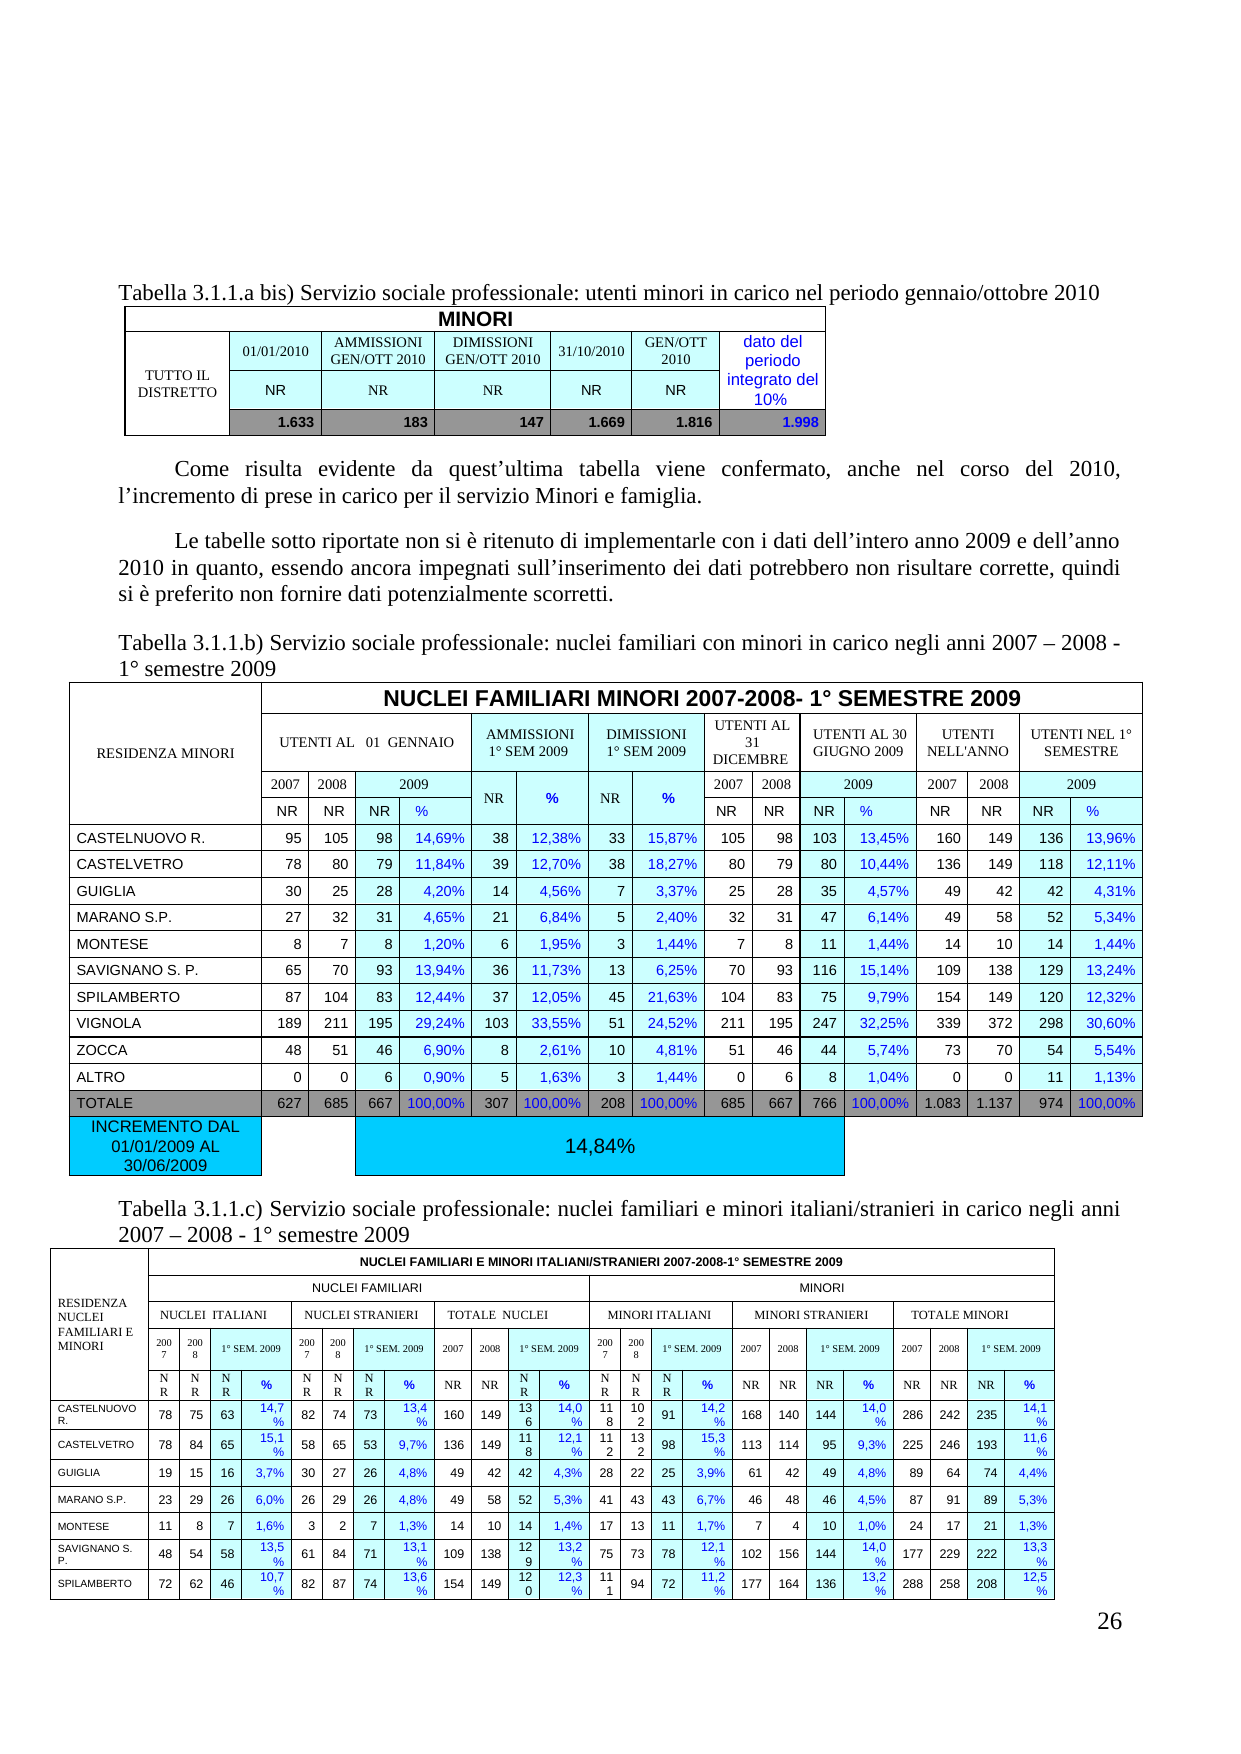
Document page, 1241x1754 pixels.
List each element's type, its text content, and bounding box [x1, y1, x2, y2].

table_cell 105 [705, 825, 752, 850]
table_cell 31 [753, 905, 799, 930]
table_cell 26 [211, 1487, 241, 1512]
table_cell 109 [435, 1540, 471, 1569]
table_cell 2007 [149, 1329, 179, 1370]
table_cell 80 [705, 851, 752, 877]
table_cell ZOCCA [70, 1038, 261, 1063]
table_cell 118 [1020, 851, 1070, 877]
table_cell ALTRO [70, 1064, 261, 1089]
table_cell 18,27% [633, 851, 704, 877]
table_cell MINORI ITALIANI [590, 1302, 732, 1328]
text Tabella 3.1.1.a bis) Servizio sociale professionale: utenti minori in carico nel periodo gennaio/ottobre 2010 [118, 279, 1122, 306]
table_cell 4,65% [400, 905, 471, 930]
table_cell 10 [589, 1038, 632, 1063]
table_cell 6,25% [633, 958, 704, 983]
table_cell 98 [652, 1430, 682, 1459]
table_cell 1,13% [1071, 1064, 1142, 1089]
table_cell % [683, 1371, 732, 1399]
table_cell 84 [180, 1430, 210, 1459]
table_cell 14,0% [844, 1540, 893, 1569]
table_cell 15,87% [633, 825, 704, 850]
table_cell 118 [509, 1430, 539, 1459]
table_header NUCLEI FAMILIARI E MINORI ITALIANI/STRANIERI 2007-2008-1° SEMESTRE 2009 [149, 1249, 1054, 1274]
table_cell 01/01/2010 [230, 332, 321, 370]
table_cell 45 [589, 984, 632, 1010]
table_cell 195 [753, 1011, 799, 1036]
table_cell 48 [149, 1540, 179, 1569]
table_cell 73 [354, 1401, 384, 1429]
table_cell 766 [801, 1091, 844, 1116]
table_cell 98 [356, 825, 399, 850]
table_cell 87 [262, 984, 308, 1010]
table_cell 33,55% [517, 1011, 588, 1036]
table_cell [968, 1117, 1019, 1175]
table_cell 208 [589, 1091, 632, 1116]
table_cell 120 [1020, 984, 1070, 1010]
table_cell 30 [262, 878, 308, 903]
table_cell 258 [931, 1570, 967, 1598]
table_cell 7 [309, 931, 355, 957]
table_cell 26 [354, 1460, 384, 1486]
table_cell MINORI [590, 1276, 1054, 1301]
table_cell 2007 [590, 1329, 620, 1370]
table_cell 225 [894, 1430, 930, 1459]
table_cell 685 [309, 1091, 355, 1116]
table_cell 372 [968, 1011, 1019, 1036]
table_cell 82 [292, 1401, 322, 1429]
table_cell 109 [917, 958, 967, 983]
table_cell 53 [354, 1430, 384, 1459]
table_cell 3 [589, 931, 632, 957]
table_cell 189 [262, 1011, 308, 1036]
table_cell NR [551, 371, 631, 408]
table_cell 4,56% [517, 878, 588, 903]
table_cell 32 [705, 905, 752, 930]
table_cell 102 [733, 1540, 769, 1569]
table_cell 49 [807, 1460, 843, 1486]
table_cell NR [770, 1371, 806, 1399]
text Come risulta evidente da quest’ultima tabella viene confermato, anche nel corso del 2010, l’incremento di prese in carico per il servizio Minori e famiglia. [118, 455, 1122, 508]
table_cell 3 [589, 1064, 632, 1089]
table_cell 79 [753, 851, 799, 877]
table_cell 13,1% [385, 1540, 434, 1569]
table_cell 72 [652, 1570, 682, 1598]
table_cell 17 [590, 1513, 620, 1539]
table_cell 4,8% [844, 1460, 893, 1486]
table_cell TOTALE NUCLEI [435, 1302, 589, 1328]
table_cell % [242, 1371, 291, 1399]
table_cell 1,6% [242, 1513, 291, 1539]
table_cell 75 [180, 1401, 210, 1429]
table_cell 13,2% [844, 1570, 893, 1598]
table_cell 13,96% [1071, 825, 1142, 850]
table_cell 82 [292, 1570, 322, 1598]
table_cell 44 [801, 1038, 844, 1063]
table_cell 6,0% [242, 1487, 291, 1512]
table_cell 1.083 [917, 1091, 967, 1116]
table_cell 113 [733, 1430, 769, 1459]
table_cell MARANO S.P. [51, 1487, 148, 1512]
table_cell 2008 [770, 1329, 806, 1370]
table_cell 7 [354, 1513, 384, 1539]
table_cell 177 [733, 1570, 769, 1598]
table_cell 30,60% [1071, 1011, 1142, 1036]
table_cell 12,11% [1071, 851, 1142, 877]
table_cell 4 [770, 1513, 806, 1539]
table_cell 195 [356, 1011, 399, 1036]
table_cell 84 [323, 1540, 353, 1569]
table_cell NR [356, 798, 399, 824]
table_cell 149 [968, 851, 1019, 877]
table_cell NR [589, 772, 632, 824]
table_cell 2008 [931, 1329, 967, 1370]
table_cell 73 [621, 1540, 651, 1569]
table_cell 21,63% [633, 984, 704, 1010]
table_cell [916, 1117, 968, 1175]
table_cell 0,90% [400, 1064, 471, 1089]
table_cell 10,7% [242, 1570, 291, 1598]
table_cell 28 [590, 1460, 620, 1486]
table_cell 1,7% [683, 1513, 732, 1539]
table_cell 136 [1020, 825, 1070, 850]
table_cell 12,70% [517, 851, 588, 877]
table_cell 62 [180, 1570, 210, 1598]
table_cell 91 [931, 1487, 967, 1512]
table_cell % [385, 1371, 434, 1399]
table_cell 38 [589, 851, 632, 877]
table_cell 78 [149, 1401, 179, 1429]
table_cell MONTESE [51, 1513, 148, 1539]
table_cell 168 [733, 1401, 769, 1429]
table_cell 114 [770, 1430, 806, 1459]
table_cell 685 [705, 1091, 752, 1116]
table_cell 30 [292, 1460, 322, 1486]
table_cell NR [509, 1371, 539, 1399]
table_cell TUTTO IL DISTRETTO [126, 332, 229, 435]
table_cell UTENTI AL 30 GIUGNO 2009 [801, 714, 916, 771]
table_cell 15,1% [242, 1430, 291, 1459]
table_cell 104 [705, 984, 752, 1010]
table_cell % [540, 1371, 589, 1399]
table_cell 54 [1020, 1038, 1070, 1063]
table_cell 29,24% [400, 1011, 471, 1036]
table_cell 47 [801, 905, 844, 930]
table_cell 208 [968, 1570, 1004, 1598]
table_cell 42 [472, 1460, 508, 1486]
table_cell 73 [917, 1038, 967, 1063]
table_cell 37 [472, 984, 516, 1010]
table_cell 49 [917, 878, 967, 903]
table_cell 140 [770, 1401, 806, 1429]
table_cell 52 [509, 1487, 539, 1512]
table_cell 79 [356, 851, 399, 877]
table_cell 32 [309, 905, 355, 930]
table_cell 26 [354, 1487, 384, 1512]
table_cell 160 [917, 825, 967, 850]
table_cell NR [309, 798, 355, 824]
table_cell 136 [917, 851, 967, 877]
table_cell 2008 [753, 772, 799, 797]
table_cell 2008 [180, 1329, 210, 1370]
table_cell 74 [354, 1570, 384, 1598]
table_cell 13 [589, 958, 632, 983]
table_cell NR [180, 1371, 210, 1399]
table_cell 93 [356, 958, 399, 983]
table_cell 19 [149, 1460, 179, 1486]
table_cell % [1005, 1371, 1054, 1399]
table_cell 11,84% [400, 851, 471, 877]
table_cell 183 [322, 410, 434, 435]
table_cell CASTELVETRO [70, 851, 261, 877]
table_cell 339 [917, 1011, 967, 1036]
table_cell 2007 [733, 1329, 769, 1370]
table_cell UTENTI NEL 1° SEMESTRE [1020, 714, 1142, 771]
table_cell 25 [705, 878, 752, 903]
table_cell % [517, 772, 588, 824]
table_cell 1,44% [633, 931, 704, 957]
table_cell % [400, 798, 471, 824]
table_cell 13 [621, 1513, 651, 1539]
table_cell 13,2% [540, 1540, 589, 1569]
table_cell 27 [323, 1460, 353, 1486]
table_cell 51 [705, 1038, 752, 1063]
table_cell 298 [1020, 1011, 1070, 1036]
table_cell 39 [472, 851, 516, 877]
table_cell 83 [356, 984, 399, 1010]
table_cell 2007 [917, 772, 967, 797]
table_cell UTENTI NELL'ANNO [917, 714, 1019, 771]
table_cell NR [149, 1371, 179, 1399]
table_cell 15 [180, 1460, 210, 1486]
table_cell % [1071, 798, 1142, 824]
table_cell 2,40% [633, 905, 704, 930]
table_cell SPILAMBERTO [51, 1570, 148, 1598]
table_cell 242 [931, 1401, 967, 1429]
table_cell SAVIGNANO S. P. [70, 958, 261, 983]
table_cell GEN/OTT 2010 [632, 332, 719, 370]
table_cell NR [968, 798, 1019, 824]
table_cell 8 [753, 931, 799, 957]
table_cell 14,69% [400, 825, 471, 850]
table_cell NR [322, 371, 434, 408]
table_cell 132 [621, 1430, 651, 1459]
table_cell 42 [509, 1460, 539, 1486]
table_cell NR [435, 371, 550, 408]
table_cell 89 [968, 1487, 1004, 1512]
table_cell 2009 [1020, 772, 1142, 797]
table_cell 15,14% [845, 958, 916, 983]
table_cell 286 [894, 1401, 930, 1429]
table_cell 33 [589, 825, 632, 850]
table_cell 1.669 [551, 410, 631, 435]
table_cell 1,04% [845, 1064, 916, 1089]
table_cell 2009 [356, 772, 471, 797]
table_cell 78 [652, 1540, 682, 1569]
table_cell 28 [356, 878, 399, 903]
table_cell NR [292, 1371, 322, 1399]
table_cell 0 [968, 1064, 1019, 1089]
table_cell 222 [968, 1540, 1004, 1569]
table_cell 5,34% [1071, 905, 1142, 930]
table_cell NR [590, 1371, 620, 1399]
table_cell 10 [968, 931, 1019, 957]
table_cell 4,31% [1071, 878, 1142, 903]
table_cell 12,1% [683, 1540, 732, 1569]
table_cell 149 [472, 1570, 508, 1598]
table_cell SPILAMBERTO [70, 984, 261, 1010]
table_header NUCLEI FAMILIARI MINORI 2007-2008- 1° SEMESTRE 2009 [262, 683, 1142, 713]
table_cell NUCLEI STRANIERI [292, 1302, 434, 1328]
table_cell 6 [753, 1064, 799, 1089]
table_cell 144 [807, 1540, 843, 1569]
table_cell 100,00% [400, 1091, 471, 1116]
table_cell 2007 [435, 1329, 471, 1370]
table_cell NR [801, 798, 844, 824]
table_cell 1,20% [400, 931, 471, 957]
table_cell 13,94% [400, 958, 471, 983]
table_cell % [844, 1371, 893, 1399]
table_cell 136 [435, 1430, 471, 1459]
table_cell 28 [753, 878, 799, 903]
table_cell 100,00% [633, 1091, 704, 1116]
table_cell 0 [705, 1064, 752, 1089]
table_cell 49 [917, 905, 967, 930]
table_cell 1° SEM. 2009 [968, 1329, 1054, 1370]
table_cell 13,6% [385, 1570, 434, 1598]
table_cell 5 [589, 905, 632, 930]
table_cell NR [323, 1371, 353, 1399]
table_cell 104 [309, 984, 355, 1010]
table_cell 100,00% [845, 1091, 916, 1116]
table_cell TOTALE [70, 1091, 261, 1116]
table_cell 1,44% [845, 931, 916, 957]
table_cell 42 [770, 1460, 806, 1486]
table_cell 46 [211, 1570, 241, 1598]
table_cell NR [621, 1371, 651, 1399]
table_cell MINORI STRANIERI [733, 1302, 893, 1328]
table_cell 211 [309, 1011, 355, 1036]
table_cell CASTELNUOVO R. [70, 825, 261, 850]
table_cell 5 [472, 1064, 516, 1089]
table_cell 14,2% [683, 1401, 732, 1429]
table_cell 9,3% [844, 1430, 893, 1459]
table_cell 2008 [621, 1329, 651, 1370]
table_cell 5,54% [1071, 1038, 1142, 1063]
table_cell NUCLEI FAMILIARI [149, 1276, 589, 1301]
table_cell 2008 [472, 1329, 508, 1370]
table_cell 4,8% [385, 1460, 434, 1486]
table_cell 42 [1020, 878, 1070, 903]
table_cell 1,95% [517, 931, 588, 957]
table_cell 1.137 [968, 1091, 1019, 1116]
table_cell 7 [733, 1513, 769, 1539]
table_cell 72 [149, 1570, 179, 1598]
table_cell AMMISSIONI GEN/OTT 2010 [322, 332, 434, 370]
table_cell 5,3% [1005, 1487, 1054, 1512]
table_cell 17 [931, 1513, 967, 1539]
table_cell VIGNOLA [70, 1011, 261, 1036]
table_cell 49 [435, 1460, 471, 1486]
table_cell 95 [807, 1430, 843, 1459]
table_cell 51 [589, 1011, 632, 1036]
table_cell 247 [801, 1011, 844, 1036]
table_cell 12,3% [540, 1570, 589, 1598]
table_cell 36 [472, 958, 516, 983]
table_cell 75 [801, 984, 844, 1010]
table_cell NR [435, 1371, 471, 1399]
table_cell 6,7% [683, 1487, 732, 1512]
table_cell 70 [968, 1038, 1019, 1063]
table_cell 4,8% [385, 1487, 434, 1512]
table_cell NR [652, 1371, 682, 1399]
table_cell 149 [472, 1430, 508, 1459]
table_cell 49 [435, 1487, 471, 1512]
table_cell NR [753, 798, 799, 824]
table_cell [1070, 1117, 1143, 1175]
table_cell SAVIGNANO S. P. [51, 1540, 148, 1569]
table_cell 78 [149, 1430, 179, 1459]
table_cell 14,0% [844, 1401, 893, 1429]
table_cell 111 [590, 1570, 620, 1598]
table_cell 2008 [968, 772, 1019, 797]
table_cell 1.816 [632, 410, 719, 435]
table_cell 136 [807, 1570, 843, 1598]
table_cell 8 [801, 1064, 844, 1089]
table_cell 154 [917, 984, 967, 1010]
table_cell [262, 1117, 308, 1175]
table_cell 25 [309, 878, 355, 903]
table_cell 10 [807, 1513, 843, 1539]
table_cell GUIGLIA [70, 878, 261, 903]
table_cell 147 [435, 410, 550, 435]
table_cell 112 [590, 1430, 620, 1459]
table_cell 0 [309, 1064, 355, 1089]
table_cell 91 [652, 1401, 682, 1429]
table_cell 149 [968, 825, 1019, 850]
table_cell 11,6% [1005, 1430, 1054, 1459]
table_cell 138 [472, 1540, 508, 1569]
table_cell 58 [211, 1540, 241, 1569]
table_cell 5,74% [845, 1038, 916, 1063]
table_cell 6 [356, 1064, 399, 1089]
table_cell 65 [262, 958, 308, 983]
table_cell 667 [356, 1091, 399, 1116]
table_cell 1° SEM. 2009 [807, 1329, 893, 1370]
table_cell 13,5% [242, 1540, 291, 1569]
table_cell 75 [590, 1540, 620, 1569]
table_cell 103 [472, 1011, 516, 1036]
table_cell 1,3% [385, 1513, 434, 1539]
table_cell 1,4% [540, 1513, 589, 1539]
table_cell INCREMENTO DAL 01/01/2009 AL 30/06/2009 [70, 1117, 261, 1175]
table_cell 129 [1020, 958, 1070, 983]
table_cell 9,79% [845, 984, 916, 1010]
table_cell 177 [894, 1540, 930, 1569]
table_cell 46 [807, 1487, 843, 1512]
table_cell DIMISSIONI 1° SEM 2009 [589, 714, 704, 771]
text Tabella 3.1.1.b) Servizio sociale professionale: nuclei familiari con minori in carico negli anni 2007 – 2008 - 1° semestre 2009 [118, 629, 1122, 682]
table_cell 25 [652, 1460, 682, 1486]
table_cell 100,00% [517, 1091, 588, 1116]
table_cell 138 [968, 958, 1019, 983]
table_cell 2009 [801, 772, 916, 797]
table_cell DIMISSIONI GEN/OTT 2010 [435, 332, 550, 370]
table_cell 12,38% [517, 825, 588, 850]
table_cell 2 [323, 1513, 353, 1539]
table_cell 24 [894, 1513, 930, 1539]
table_cell 4,3% [540, 1460, 589, 1486]
table_cell NUCLEI ITALIANI [149, 1302, 291, 1328]
table_cell 48 [770, 1487, 806, 1512]
table_cell 61 [733, 1460, 769, 1486]
table_cell 13,3% [1005, 1540, 1054, 1569]
table_cell 2008 [323, 1329, 353, 1370]
table_cell 4,5% [844, 1487, 893, 1512]
table_cell 46 [753, 1038, 799, 1063]
table_cell 154 [435, 1570, 471, 1598]
table_cell 246 [931, 1430, 967, 1459]
table_cell 83 [753, 984, 799, 1010]
table_cell 144 [807, 1401, 843, 1429]
table_cell 9,7% [385, 1430, 434, 1459]
table_cell 2007 [705, 772, 752, 797]
table_cell 35 [801, 878, 844, 903]
table_cell 7 [211, 1513, 241, 1539]
table_cell 10,44% [845, 851, 916, 877]
table_cell 1,0% [844, 1513, 893, 1539]
table_cell 98 [753, 825, 799, 850]
table_cell 14,0% [540, 1401, 589, 1429]
table_cell 14,7% [242, 1401, 291, 1429]
table_cell 136 [509, 1401, 539, 1429]
table_cell 70 [309, 958, 355, 983]
table_cell 42 [968, 878, 1019, 903]
table_cell 149 [472, 1401, 508, 1429]
table_cell 65 [211, 1430, 241, 1459]
table_cell 94 [621, 1570, 651, 1598]
table_cell 14 [435, 1513, 471, 1539]
table_cell 6 [472, 931, 516, 957]
table_cell 32,25% [845, 1011, 916, 1036]
table_cell 3 [292, 1513, 322, 1539]
table_cell 11,73% [517, 958, 588, 983]
table_cell 38 [472, 825, 516, 850]
table_cell MARANO S.P. [70, 905, 261, 930]
table_cell 87 [323, 1570, 353, 1598]
table_cell 160 [435, 1401, 471, 1429]
table_cell 8 [472, 1038, 516, 1063]
table_cell 12,1% [540, 1430, 589, 1459]
table_cell 1,44% [1071, 931, 1142, 957]
table_header RESIDENZA NUCLEI FAMILIARI E MINORI [51, 1249, 148, 1399]
table_cell 4,4% [1005, 1460, 1054, 1486]
table_cell 14,1% [1005, 1401, 1054, 1429]
table_cell 14,84% [356, 1117, 844, 1175]
table_cell 1.633 [230, 410, 321, 435]
table_cell NR [733, 1371, 769, 1399]
table_cell 1,63% [517, 1064, 588, 1089]
table_cell 58 [292, 1430, 322, 1459]
table_cell NR [1020, 798, 1070, 824]
table_cell 29 [180, 1487, 210, 1512]
table_cell 89 [894, 1460, 930, 1486]
table_cell 1° SEM. 2009 [211, 1329, 291, 1370]
table_cell % [845, 798, 916, 824]
table_cell % [633, 772, 704, 824]
table_cell 11 [652, 1513, 682, 1539]
table_cell 4,57% [845, 878, 916, 903]
table_cell 52 [1020, 905, 1070, 930]
table_cell 54 [180, 1540, 210, 1569]
table_cell NR [230, 371, 321, 408]
table_cell 22 [621, 1460, 651, 1486]
table_cell 11 [1020, 1064, 1070, 1089]
table_cell 71 [354, 1540, 384, 1569]
table_cell 31 [356, 905, 399, 930]
table_cell 51 [309, 1038, 355, 1063]
table_cell 13,4% [385, 1401, 434, 1429]
table_cell 103 [801, 825, 844, 850]
table_cell 24,52% [633, 1011, 704, 1036]
table_cell 21 [472, 905, 516, 930]
table_cell 21 [968, 1513, 1004, 1539]
table_cell 102 [621, 1401, 651, 1429]
table_cell [845, 1117, 916, 1175]
table_cell 2007 [894, 1329, 930, 1370]
table_cell 14 [472, 878, 516, 903]
table_cell 1,44% [633, 1064, 704, 1089]
table_cell 118 [590, 1401, 620, 1429]
table_cell 74 [968, 1460, 1004, 1486]
table_cell 43 [621, 1487, 651, 1512]
table_cell 23 [149, 1487, 179, 1512]
table_cell 8 [356, 931, 399, 957]
table_cell 164 [770, 1570, 806, 1598]
table_cell NR [917, 798, 967, 824]
table_cell 87 [894, 1487, 930, 1512]
table_cell 5,3% [540, 1487, 589, 1512]
table_cell NR [968, 1371, 1004, 1399]
table_cell 14 [917, 931, 967, 957]
table_cell NR [354, 1371, 384, 1399]
table_cell 120 [509, 1570, 539, 1598]
table_cell NR [894, 1371, 930, 1399]
table_cell 193 [968, 1430, 1004, 1459]
table_cell 627 [262, 1091, 308, 1116]
table_cell 10 [472, 1513, 508, 1539]
table_cell AMMISSIONI 1° SEM 2009 [472, 714, 588, 771]
table_cell 78 [262, 851, 308, 877]
table_cell dato del periodo integrato del 10% [720, 332, 825, 408]
text Tabella 3.1.1.c) Servizio sociale professionale: nuclei familiari e minori italiani/stranieri in carico negli anni 2007 – 2008 - 1° semestre 2009 [118, 1195, 1122, 1248]
table_cell 116 [801, 958, 844, 983]
table_cell 95 [262, 825, 308, 850]
table_cell 58 [472, 1487, 508, 1512]
table_cell GUIGLIA [51, 1460, 148, 1486]
table_cell 26 [292, 1487, 322, 1512]
table_cell 288 [894, 1570, 930, 1598]
table_cell MONTESE [70, 931, 261, 957]
table_cell NR [931, 1371, 967, 1399]
table_cell 29 [323, 1487, 353, 1512]
table_cell 31/10/2010 [551, 332, 631, 370]
table_cell [309, 1117, 355, 1175]
table_cell CASTELVETRO [51, 1430, 148, 1459]
table_cell 61 [292, 1540, 322, 1569]
table_cell 63 [211, 1401, 241, 1429]
table_cell NR [472, 772, 516, 824]
table_cell 93 [753, 958, 799, 983]
table_cell 8 [262, 931, 308, 957]
table_cell 12,5% [1005, 1570, 1054, 1598]
table_cell NR [632, 371, 719, 408]
table_cell 1° SEM. 2009 [354, 1329, 434, 1370]
table_cell 6,84% [517, 905, 588, 930]
table_cell 2007 [292, 1329, 322, 1370]
table_cell 2,61% [517, 1038, 588, 1063]
table_cell 11 [801, 931, 844, 957]
table_cell NR [807, 1371, 843, 1399]
table_cell 235 [968, 1401, 1004, 1429]
table_cell 229 [931, 1540, 967, 1569]
table_cell 70 [705, 958, 752, 983]
table_cell 4,81% [633, 1038, 704, 1063]
table_cell 129 [509, 1540, 539, 1569]
table_cell 15,3% [683, 1430, 732, 1459]
table_cell 0 [917, 1064, 967, 1089]
table_cell TOTALE MINORI [894, 1302, 1054, 1328]
table_cell NR [262, 798, 308, 824]
table_cell 307 [472, 1091, 516, 1116]
table_cell 14 [509, 1513, 539, 1539]
table_cell 6,14% [845, 905, 916, 930]
table_cell 13,45% [845, 825, 916, 850]
table_cell 16 [211, 1460, 241, 1486]
table_cell UTENTI AL 31 DICEMBRE [705, 714, 799, 771]
table_cell 667 [753, 1091, 799, 1116]
table_cell 48 [262, 1038, 308, 1063]
table_cell 149 [968, 984, 1019, 1010]
table_cell 1° SEM. 2009 [652, 1329, 732, 1370]
table_cell 80 [801, 851, 844, 877]
table_cell 3,9% [683, 1460, 732, 1486]
table_cell 2008 [309, 772, 355, 797]
table_cell 100,00% [1071, 1091, 1142, 1116]
table_cell NR [472, 1371, 508, 1399]
table_cell 974 [1020, 1091, 1070, 1116]
table_cell UTENTI AL 01 GENNAIO [262, 714, 471, 771]
table_cell 43 [652, 1487, 682, 1512]
table_cell 12,05% [517, 984, 588, 1010]
table_cell 41 [590, 1487, 620, 1512]
table_cell 3,7% [242, 1460, 291, 1486]
table_cell 12,32% [1071, 984, 1142, 1010]
table_cell NR [211, 1371, 241, 1399]
table_cell 11,2% [683, 1570, 732, 1598]
text Le tabelle sotto riportate non si è ritenuto di implementarle con i dati dell’intero anno 2009 e dell’anno 2010 in quanto, essendo ancora impegnati sull’inserimento dei dati potrebbero non risultare corrette, quindi si è preferito non fornire dati potenzialmente scorretti. [118, 527, 1122, 606]
table_cell 13,24% [1071, 958, 1142, 983]
table_cell 12,44% [400, 984, 471, 1010]
table_cell 156 [770, 1540, 806, 1569]
table_cell CASTELNUOVO R. [51, 1401, 148, 1429]
table_cell 46 [356, 1038, 399, 1063]
table_cell 1° SEM. 2009 [509, 1329, 589, 1370]
table_cell 6,90% [400, 1038, 471, 1063]
table_header RESIDENZA MINORI [70, 683, 261, 824]
table_cell 1.998 [720, 410, 825, 435]
table_cell 2007 [262, 772, 308, 797]
table_cell 11 [149, 1513, 179, 1539]
table_cell [1020, 1117, 1070, 1175]
table_cell 105 [309, 825, 355, 850]
table_cell NR [705, 798, 752, 824]
table_cell 7 [589, 878, 632, 903]
table_cell 211 [705, 1011, 752, 1036]
table_cell 74 [323, 1401, 353, 1429]
table_cell 80 [309, 851, 355, 877]
table_cell 3,37% [633, 878, 704, 903]
table_cell 14 [1020, 931, 1070, 957]
table_header MINORI [126, 307, 825, 331]
table_cell 1,3% [1005, 1513, 1054, 1539]
table_cell 58 [968, 905, 1019, 930]
table_cell 64 [931, 1460, 967, 1486]
table_cell 8 [180, 1513, 210, 1539]
table_cell 4,20% [400, 878, 471, 903]
table_cell 7 [705, 931, 752, 957]
table_cell 65 [323, 1430, 353, 1459]
table_cell 27 [262, 905, 308, 930]
table_cell 0 [262, 1064, 308, 1089]
table_cell 46 [733, 1487, 769, 1512]
